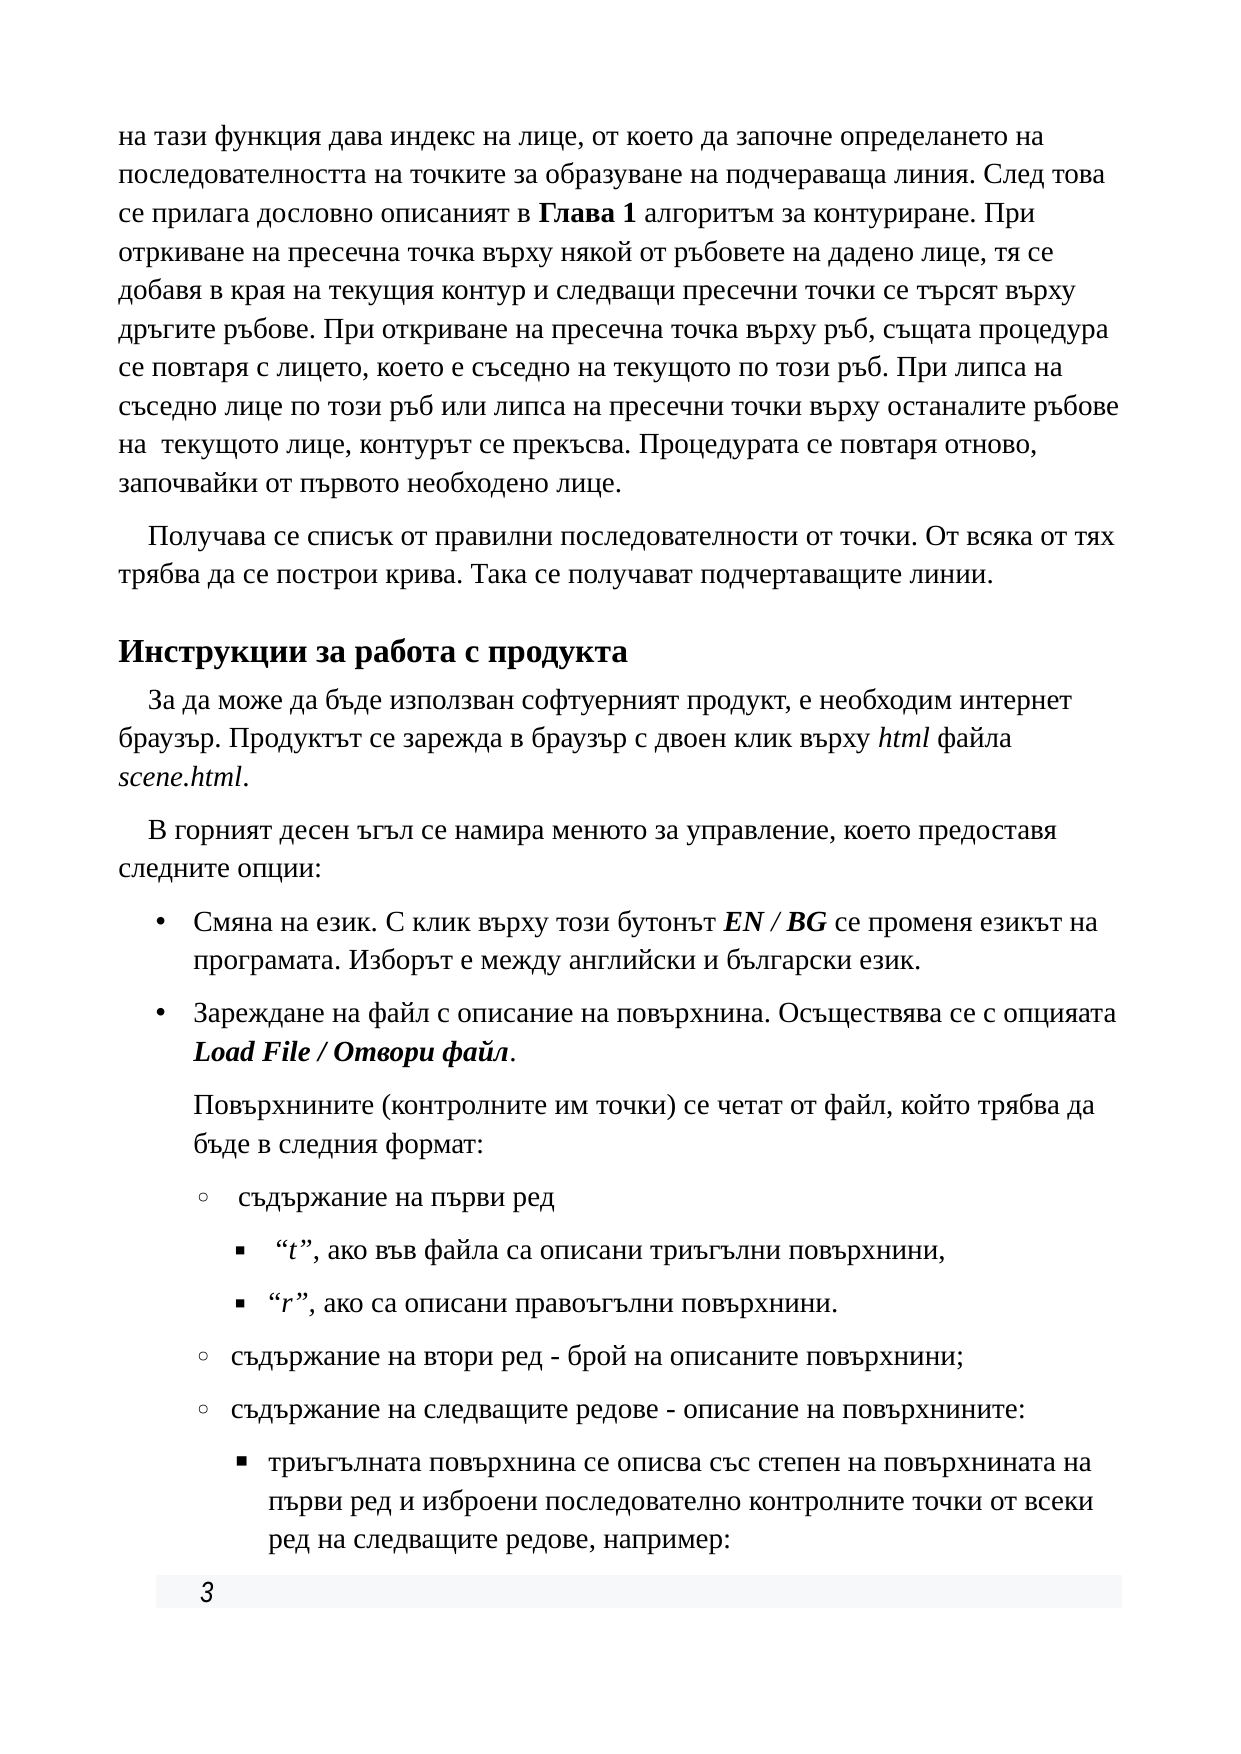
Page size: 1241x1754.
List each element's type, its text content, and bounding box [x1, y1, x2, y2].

list триъгълната повърхнина се описва със степен на повърхнината на първи ред и изброени последователно контролните точки от всеки ред на следващите редове, например: [231, 1444, 1122, 1555]
list съдържание на първи ред [193, 1179, 1122, 1212]
list 3 [156, 1575, 1122, 1608]
list Зареждане на файл с описание на повърхнина. Осъществява се с опцияата Load File / Отвори файл. [156, 995, 1122, 1068]
list “t”, ако във файла са описани триъгълни повърхнини, [231, 1232, 1122, 1266]
list Смяна на език. С клик върху този бутонът EN / BG се променя езикът на програмата. Изборът е между английски и български език. [156, 904, 1122, 976]
text на тази функция дава индекс на лице, от което да започне определането на последователността на точките за образуване на подчераваща линия. След това се прилага дословно описаният в Глава 1 алгоритъм за контуриране. При отркиване на пресечна точка върху някой от ръбовете на дадено лице, тя се добавя в края на текущия контур и следващи пресечни точки се търсят върху дръгите ръбове. При откриване на пресечна точка върху ръб, същата процедура се повтаря с лицето, което е съседно на текущото по този ръб. При липса на съседно лице по този ръб или липса на пресечни точки върху останалите ръбове на текущото лице, контурът се прекъсва. Процедурата се повтаря отново, започвайки от първото необходено лице. [118, 118, 1122, 498]
list съдържание на втори ред - брой на описаните повърхнини; [193, 1338, 1122, 1372]
list Повърхнините (контролните им точки) се четат от файл, който трябва да бъде в следния формат: [156, 1087, 1122, 1159]
list “r”, ако са описани правоъгълни повърхнини. [231, 1285, 1122, 1319]
text В горният десен ъгъл се намира менюто за управление, което предоставя следните опции: [118, 812, 1122, 884]
list съдържание на следващите редове - описание на повърхнините: [193, 1391, 1122, 1425]
text За да може да бъде използван софтуерният продукт, е необходим интернет браузър. Продуктът се зарежда в браузър с двоен клик върху html файла scene.html. [118, 682, 1122, 792]
text Получава се списък от правилни последователности от точки. От всяка от тях трябва да се построи крива. Така се получават подчертаващите линии. [118, 518, 1122, 590]
subtitle Инструкции за работа с продукта [118, 631, 1122, 669]
